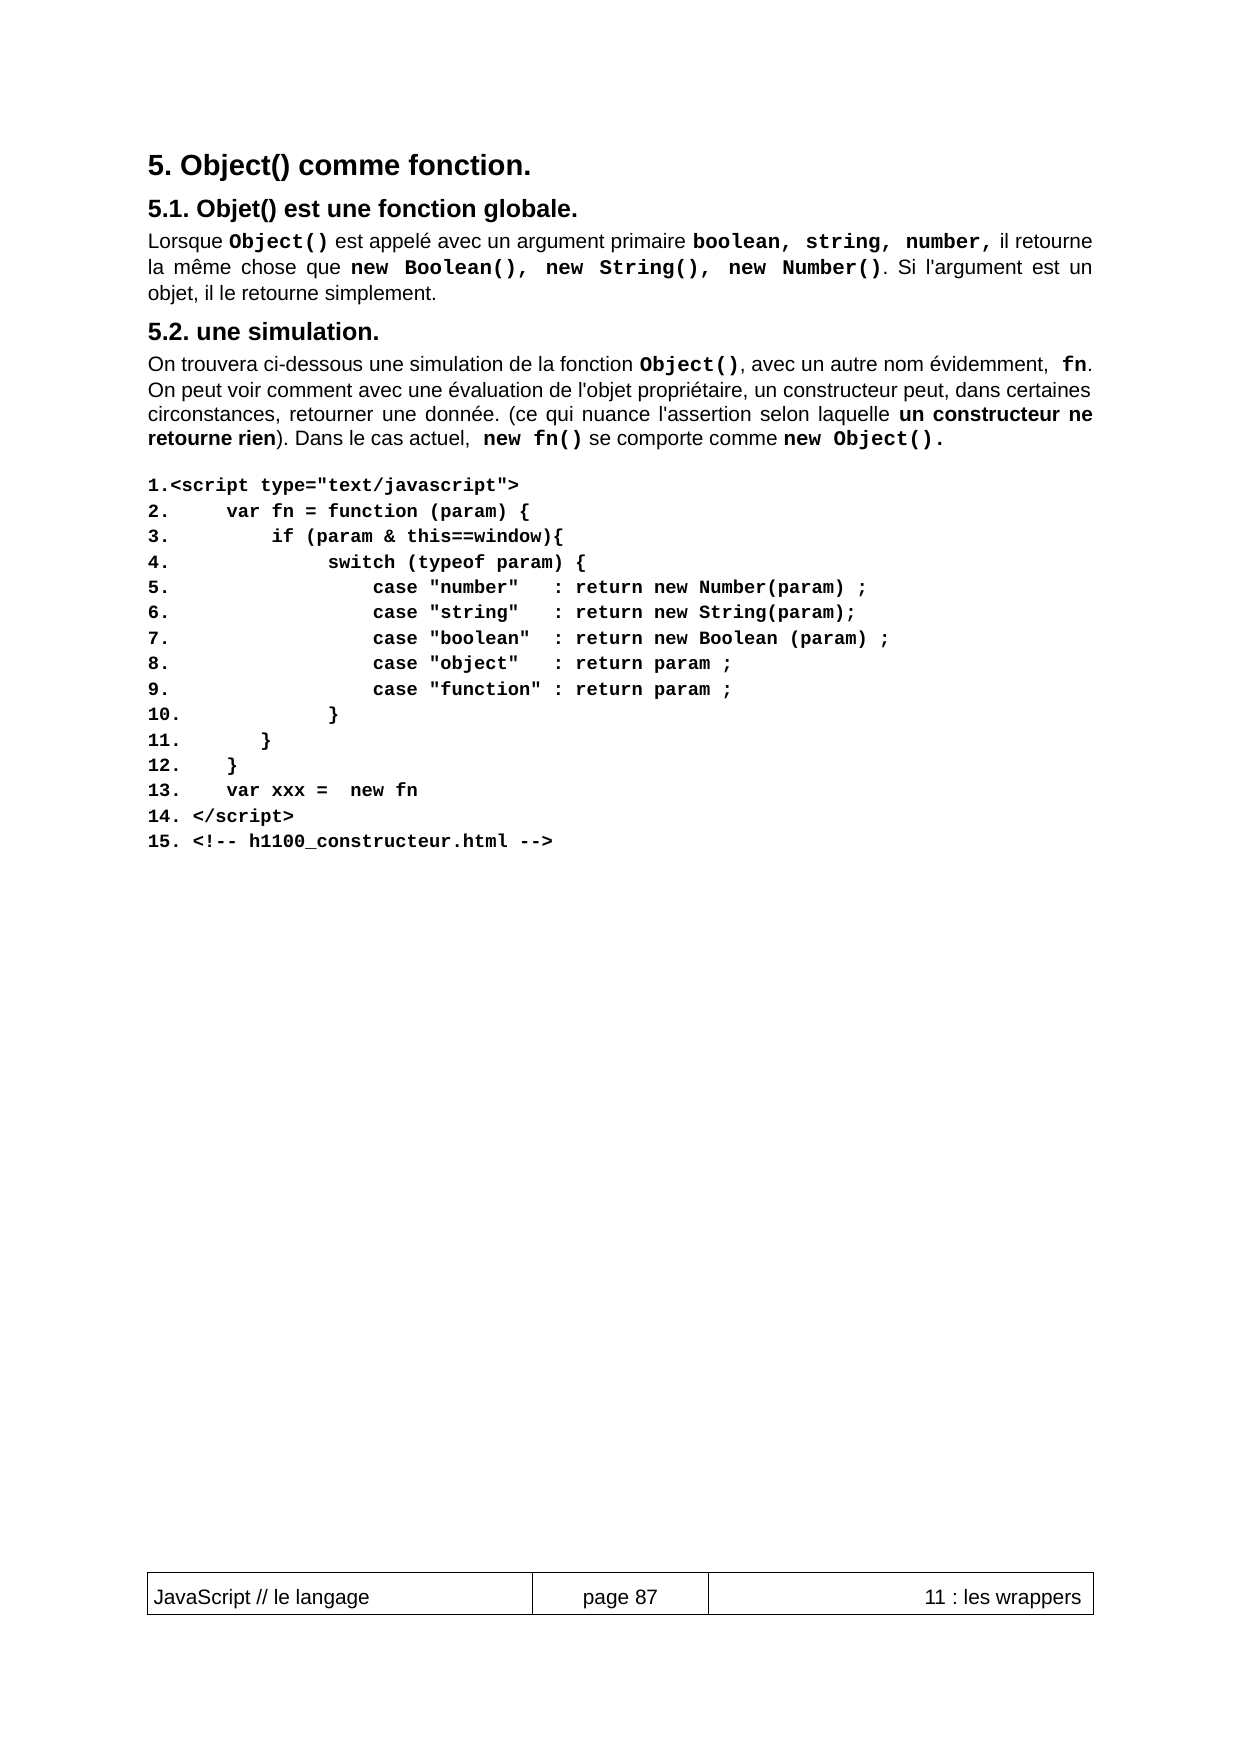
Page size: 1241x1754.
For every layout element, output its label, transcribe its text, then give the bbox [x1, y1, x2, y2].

list case "string" : return new String(param); [148, 603, 1093, 624]
list <!-- h1100_constructeur.html --> [148, 832, 1093, 853]
list } [148, 756, 1093, 777]
list </script> [148, 807, 1093, 828]
subtitle 5.1. Objet() est une fonction globale. [148, 194, 1093, 222]
list <script type="text/javascript"> [148, 476, 1093, 497]
text Lorsque Object() est appelé avec un argument primaire boolean, string, number, il retourne la même chose que new Boolean(), new String(), new Number(). Si l'argument est un objet, il le retourne simplement. [148, 229, 1093, 304]
list case "object" : return param ; [148, 654, 1093, 675]
list case "number" : return new Number(param) ; [148, 578, 1093, 599]
subtitle 5. Object() comme fonction. [148, 148, 1093, 181]
list var xxx = new fn [148, 781, 1093, 802]
text On trouvera ci-dessous une simulation de la fonction Object(), avec un autre nom évidemment, fn. On peut voir comment avec une évaluation de l'objet propriétaire, un constructeur peut, dans certaines circonstances, retourner une donnée. (ce qui nuance l'assertion selon laquelle un constructeur ne retourne rien). Dans le cas actuel, new fn() se comporte comme new Object(). [148, 352, 1093, 451]
list var fn = function (param) { [148, 502, 1093, 523]
list } [148, 705, 1093, 726]
list case "function" : return param ; [148, 679, 1093, 701]
list case "boolean" : return new Boolean (param) ; [148, 629, 1093, 650]
list } [148, 730, 1093, 752]
list switch (typeof param) { [148, 552, 1093, 574]
subtitle 5.2. une simulation. [148, 317, 1093, 346]
list if (param & this==window){ [148, 527, 1093, 548]
